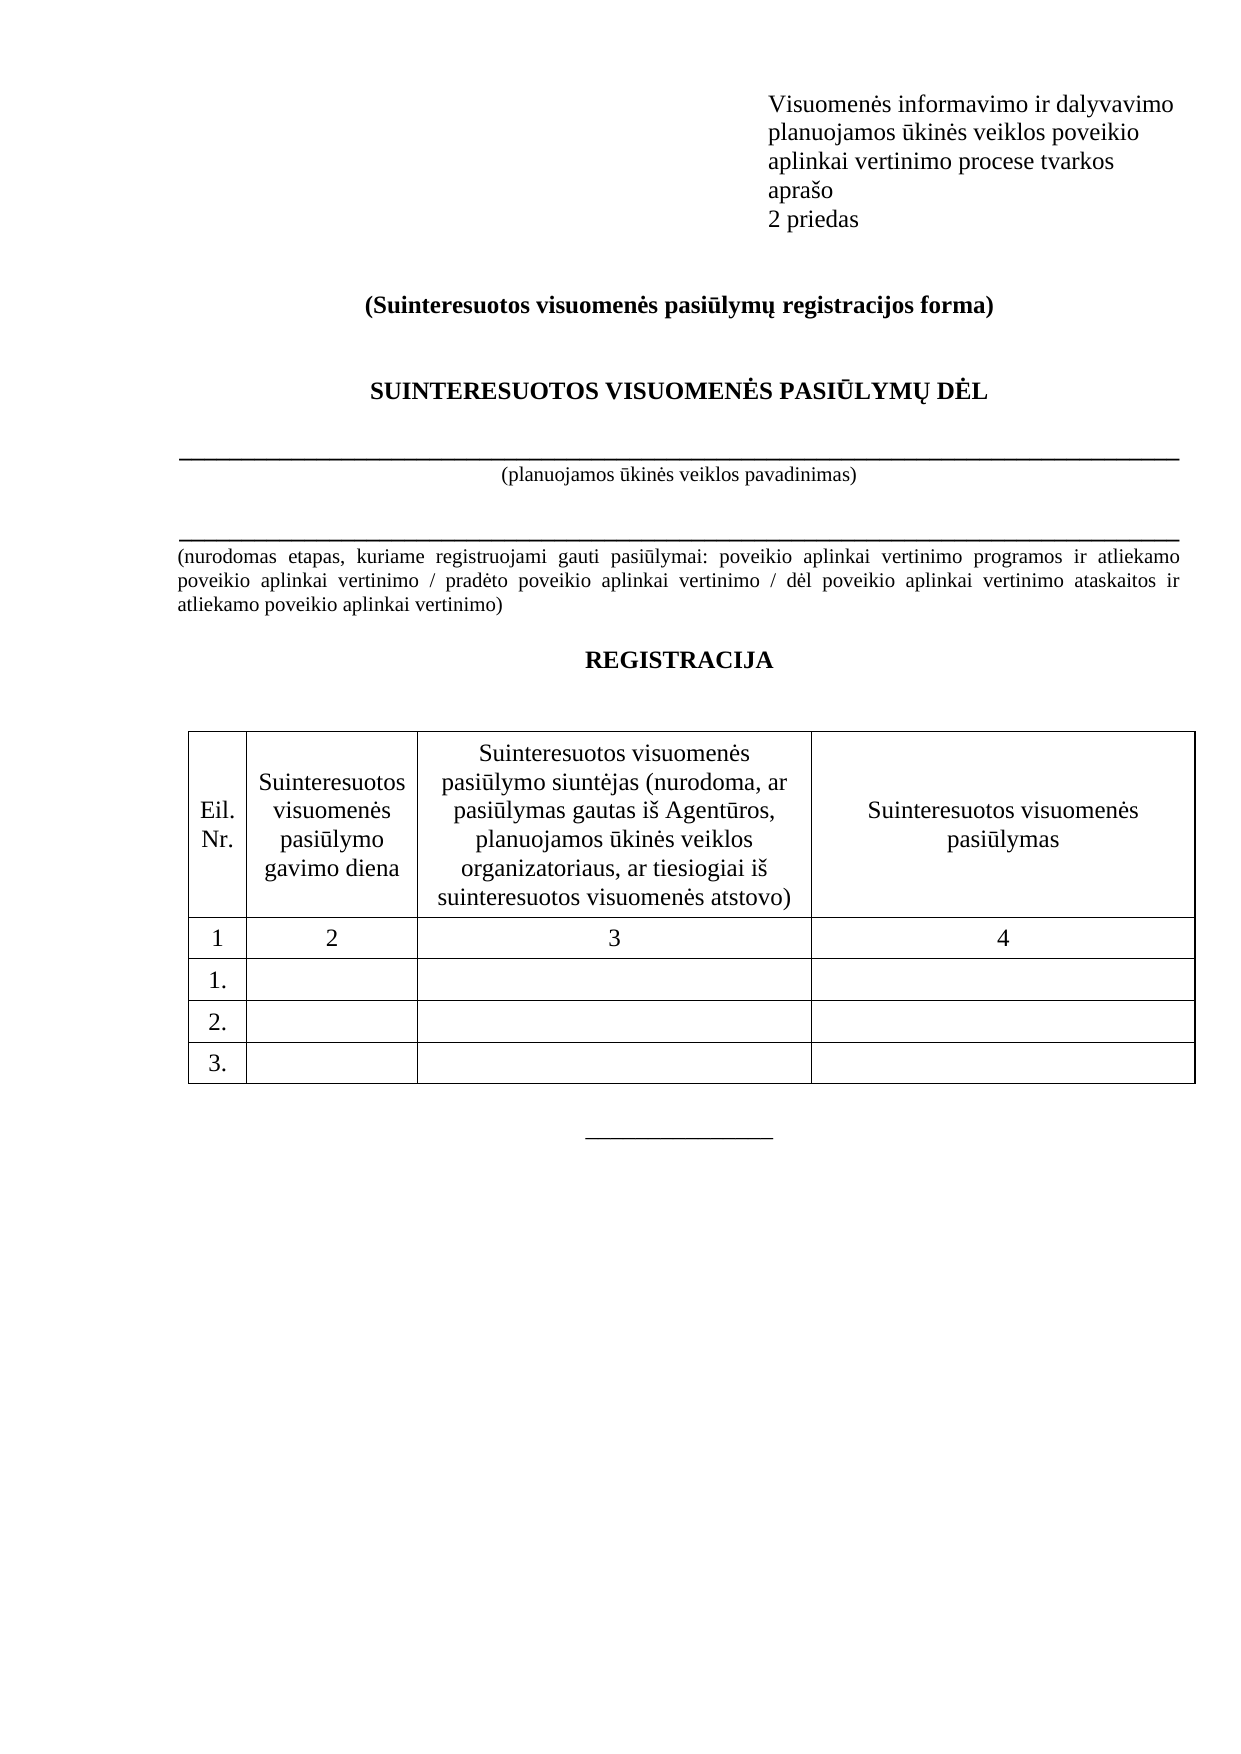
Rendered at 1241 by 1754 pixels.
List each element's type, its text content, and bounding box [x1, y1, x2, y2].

table_cell [418, 959, 811, 1000]
table_cell [247, 1001, 417, 1042]
table_cell 2 [247, 918, 417, 958]
text SUINTERESUOTOS VISUOMENĖS PASIŪLYMŲ DĖL [177, 376, 1181, 405]
text (nurodomas etapas, kuriame registruojami gauti pasiūlymai: poveikio aplinkai vertinimo programos ir atliekamo poveikio aplinkai vertinimo / pradėto poveikio aplinkai vertinimo / dėl poveikio aplinkai vertinimo ataskaitos ir atliekamo poveikio aplinkai vertinimo) [177, 544, 1181, 616]
table_cell [247, 1043, 417, 1083]
table_cell [247, 959, 417, 1000]
text 2 priedas [768, 204, 1181, 232]
text Visuomenės informavimo ir dalyvavimo planuojamos ūkinės veiklos poveikio aplinkai vertinimo procese tvarkos aprašo [768, 89, 1181, 204]
text (Suinteresuotos visuomenės pasiūlymų registracijos forma) [177, 290, 1181, 319]
table_header Suinteresuotos visuomenės pasiūlymo gavimo diena [247, 732, 417, 917]
table_cell 2. [189, 1001, 246, 1042]
text ________________________________________________________________________________ [177, 434, 1181, 462]
table_cell 3 [418, 918, 811, 958]
text _______________ [177, 1113, 1181, 1142]
table_header Suinteresuotos visuomenės pasiūlymas [812, 732, 1194, 917]
text ________________________________________________________________________________ [177, 515, 1181, 544]
table_cell [812, 1001, 1194, 1042]
text REGISTRACIJA [177, 645, 1181, 674]
table_header Eil. Nr. [189, 732, 246, 917]
table_cell [812, 959, 1194, 1000]
table_cell 1 [189, 918, 246, 958]
table_cell 1. [189, 959, 246, 1000]
table_cell [418, 1043, 811, 1083]
table_cell [812, 1043, 1194, 1083]
table_header Suinteresuotos visuomenės pasiūlymo siuntėjas (nurodoma, ar pasiūlymas gautas iš Agentūros, planuojamos ūkinės veiklos organizatoriaus, ar tiesiogiai iš suinteresuotos visuomenės atstovo) [418, 732, 811, 917]
table_cell 4 [812, 918, 1194, 958]
text (planuojamos ūkinės veiklos pavadinimas) [177, 462, 1181, 486]
table_cell 3. [189, 1043, 246, 1083]
table_cell [418, 1001, 811, 1042]
